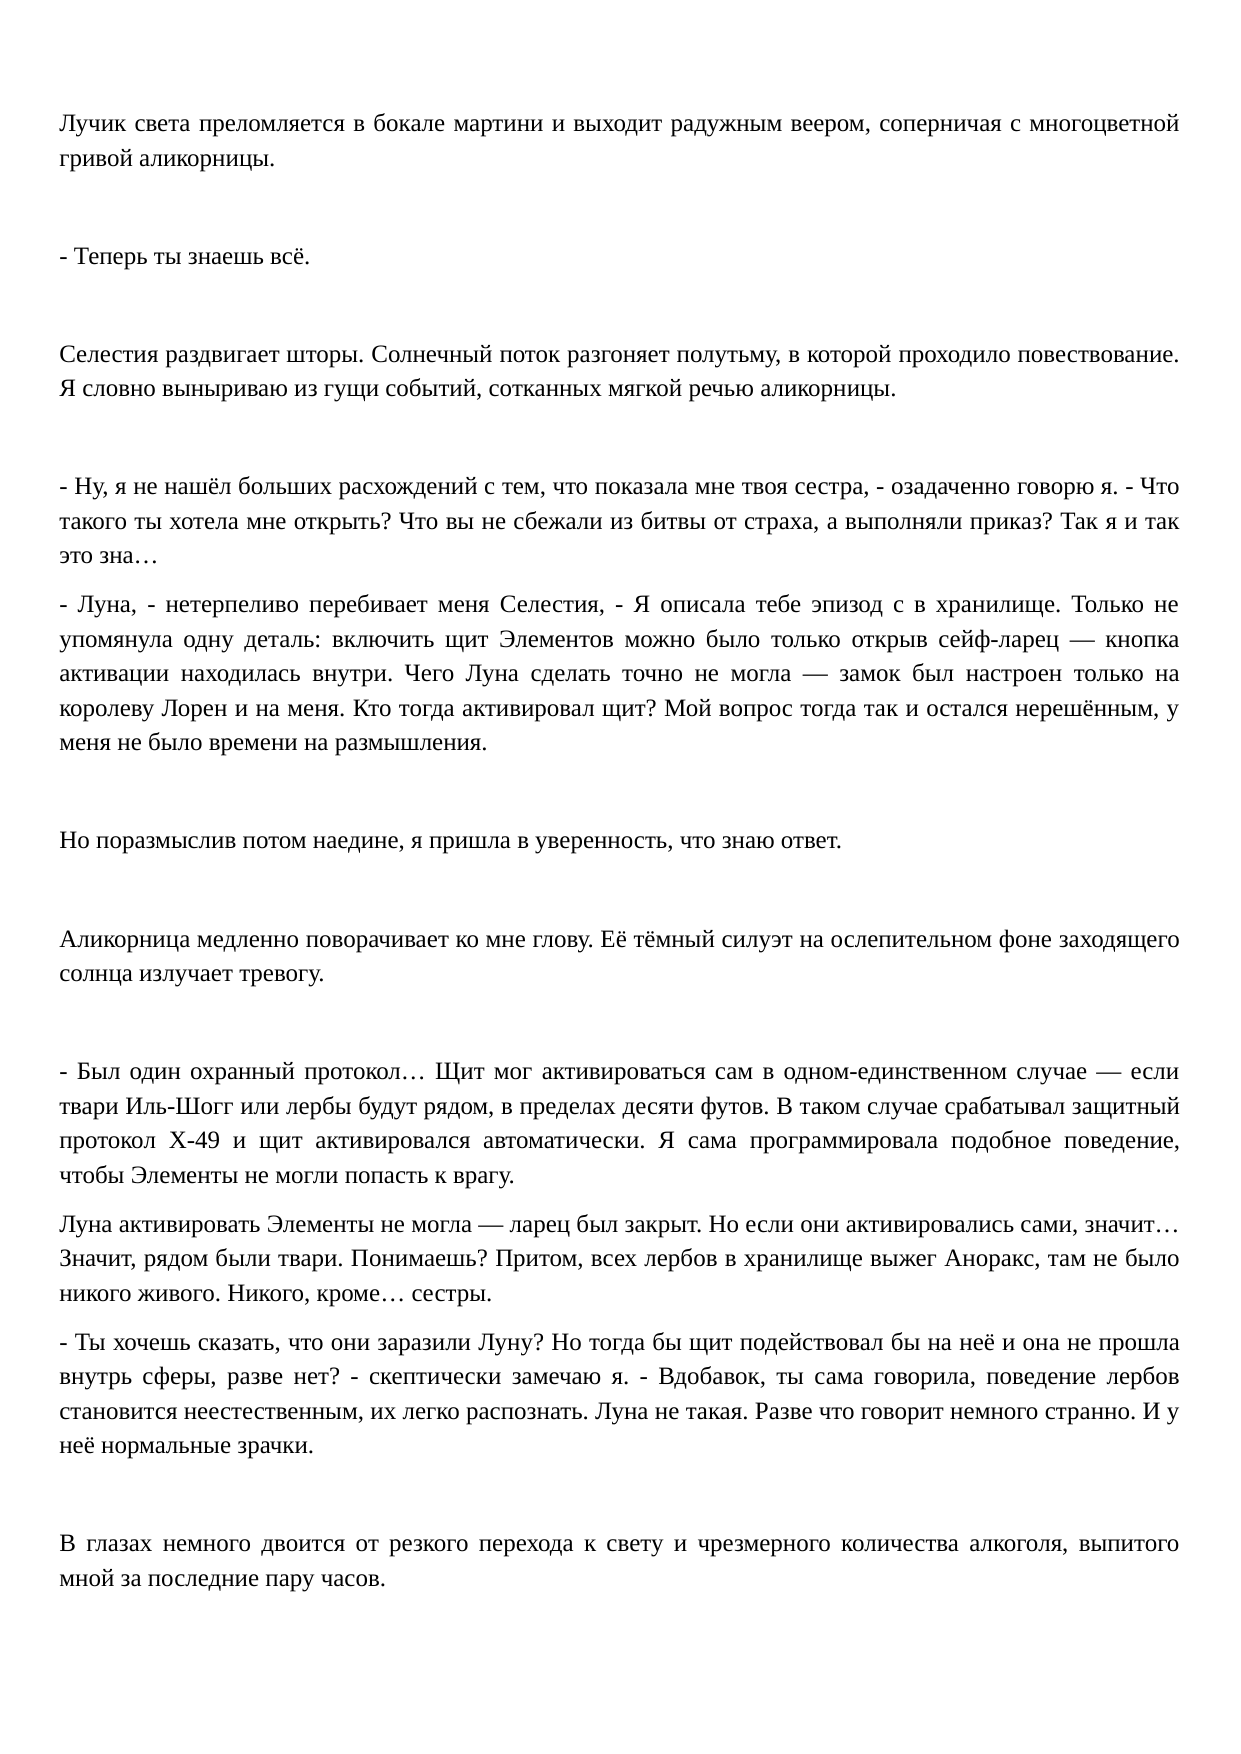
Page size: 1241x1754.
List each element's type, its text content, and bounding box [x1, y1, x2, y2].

text Лучик света преломляется в бокале мартини и выходит радужным веером, соперничая с многоцветной гривой аликорницы. [59, 108, 1181, 171]
text - Теперь ты знаешь всё. [59, 241, 1181, 269]
text Аликорница медленно поворачивает ко мне глову. Её тёмный силуэт на ослепительном фоне заходящего солнца излучает тревогу. [59, 924, 1181, 987]
text - Ну, я не нашёл больших расхождений с тем, что показала мне твоя сестра, - озадаченно говорю я. - Что такого ты хотела мне открыть? Что вы не сбежали из битвы от страха, а выполняли приказ? Так я и так это зна… [59, 471, 1181, 569]
text Селестия раздвигает шторы. Солнечный поток разгоняет полутьму, в которой проходило повествование. Я словно выныриваю из гущи событий, сотканных мягкой речью аликорницы. [59, 339, 1181, 402]
text Луна активировать Элементы не могла — ларец был закрыт. Но если они активировались сами, значит… Значит, рядом были твари. Понимаешь? Притом, всех лербов в хранилище выжег Аноракс, там не было никого живого. Никого, кроме… сестры. [59, 1209, 1181, 1306]
text - Луна, - нетерпеливо перебивает меня Селестия, - Я описала тебе эпизод с в хранилище. Только не упомянула одну деталь: включить щит Элементов можно было только открыв сейф-ларец — кнопка активации находилась внутри. Чего Луна сделать точно не могла — замок был настроен только на королеву Лорен и на меня. Кто тогда активировал щит? Мой вопрос тогда так и остался нерешённым, у меня не было времени на размышления. [59, 589, 1181, 756]
text - Ты хочешь сказать, что они заразили Луну? Но тогда бы щит подействовал бы на неё и она не прошла внутрь сферы, разве нет? - скептически замечаю я. - Вдобавок, ты сама говорила, поведение лербов становится неестественным, их легко распознать. Луна не такая. Разве что говорит немного странно. И у неё нормальные зрачки. [59, 1327, 1181, 1459]
text - Был один охранный протокол… Щит мог активироваться сам в одном-единственном случае — если твари Иль-Шогг или лербы будут рядом, в пределах десяти футов. В таком случае срабатывал защитный протокол X-49 и щит активировался автоматически. Я сама программировала подобное поведение, чтобы Элементы не могли попасть к врагу. [59, 1056, 1181, 1188]
text Но поразмыслив потом наедине, я пришла в уверенность, что знаю ответ. [59, 826, 1181, 854]
text В глазах немного двоится от резкого перехода к свету и чрезмерного количества алкоголя, выпитого мной за последние пару часов. [59, 1528, 1181, 1592]
